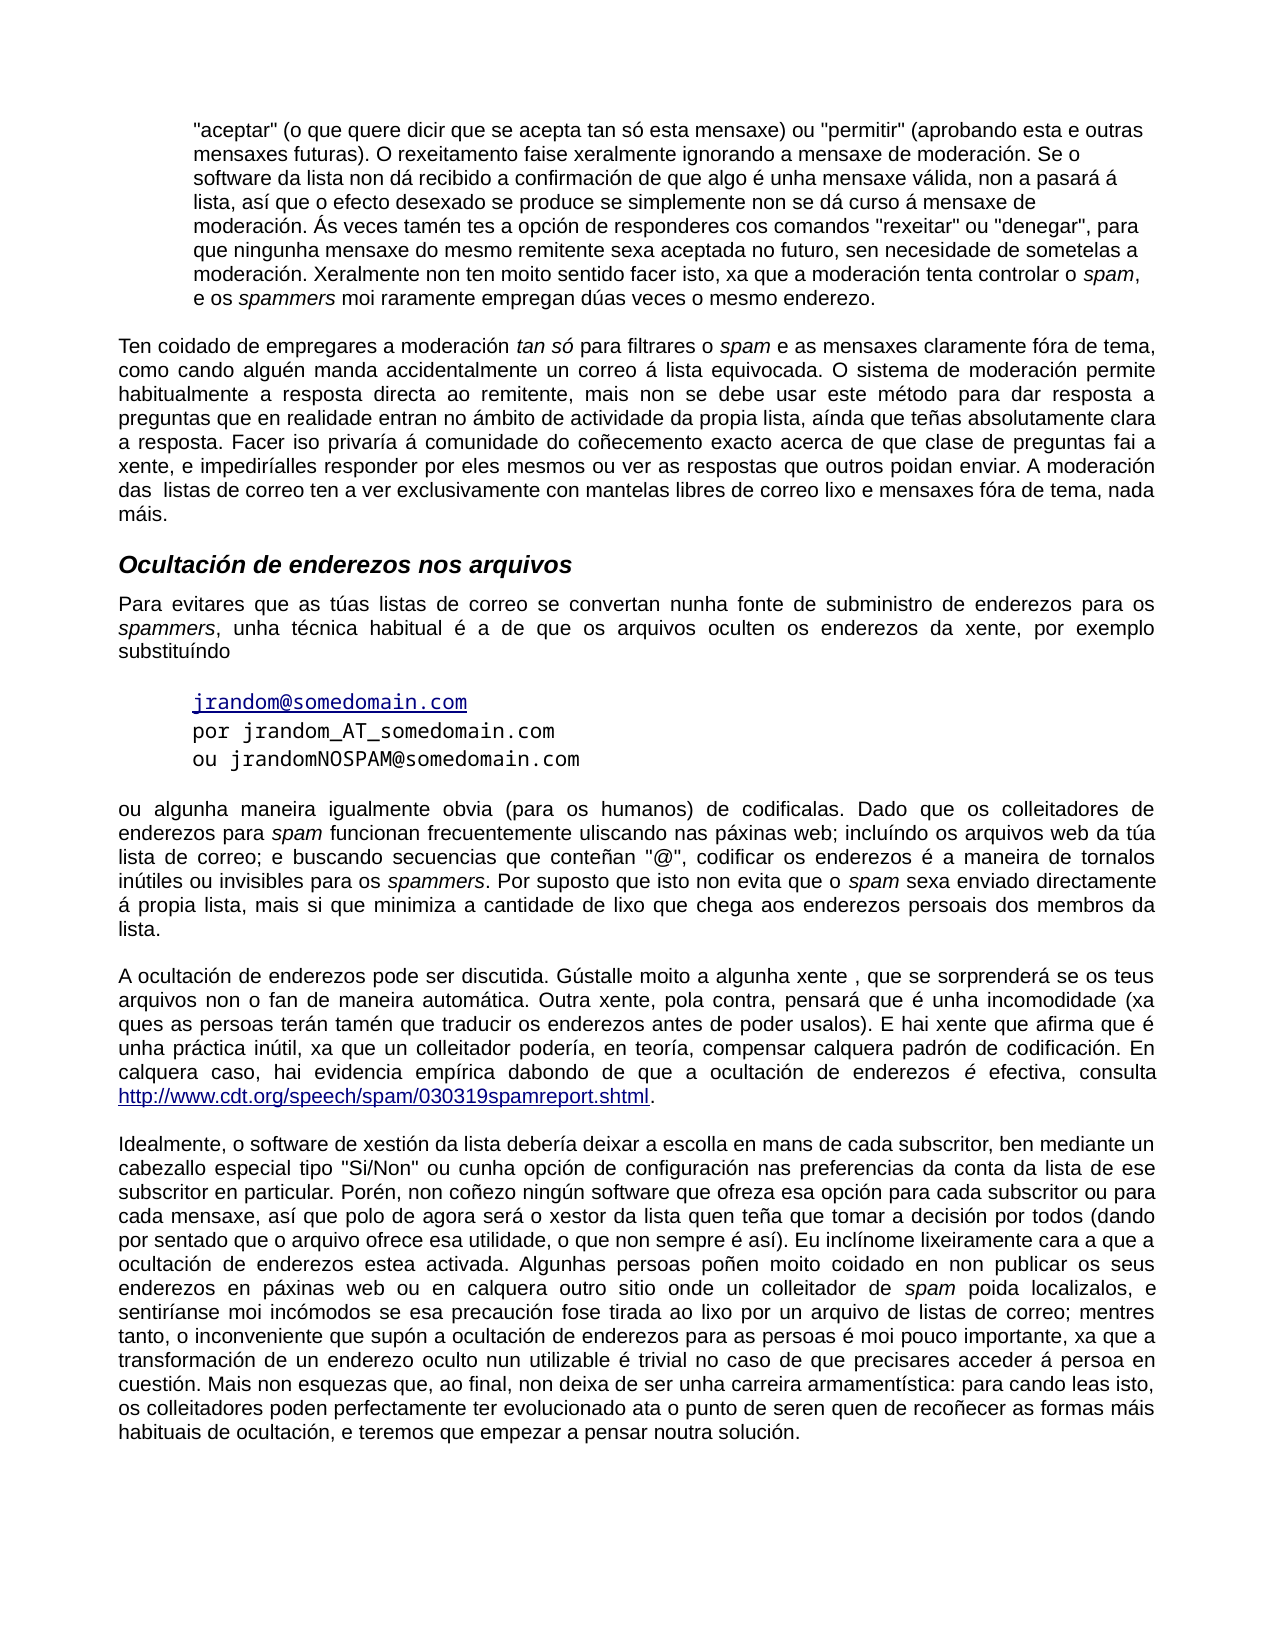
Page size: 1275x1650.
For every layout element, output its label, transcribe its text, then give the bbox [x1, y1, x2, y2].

text Idealmente, o software de xestión da lista debería deixar a escolla en mans de cada subscritor, ben mediante un cabezallo especial tipo "Si/Non" ou cunha opción de configuración nas preferencias da conta da lista de ese subscritor en particular. Porén, non coñezo ningún software que ofreza esa opción para cada subscritor ou para cada mensaxe, así que polo de agora será o xestor da lista quen teña que tomar a decisión por todos (dando por sentado que o arquivo ofrece esa utilidade, o que non sempre é así). Eu inclínome lixeiramente cara a que a ocultación de enderezos estea activada. Algunhas persoas poñen moito coidado en non publicar os seus enderezos en páxinas web ou en calquera outro sitio onde un colleitador de spam poida localizalos, e sentiríanse moi incómodos se esa precaución fose tirada ao lixo por un arquivo de listas de correo; mentres tanto, o inconveniente que supón a ocultación de enderezos para as persoas é moi pouco importante, xa que a transformación de un enderezo oculto nun utilizable é trivial no caso de que precisares acceder á persoa en cuestión. Mais non esquezas que, ao final, non deixa de ser unha carreira armamentística: para cando leas isto, os colleitadores poden perfectamente ter evolucionado ata o punto de seren quen de recoñecer as formas máis habituais de ocultación, e teremos que empezar a pensar noutra solución. [118, 1132, 1157, 1443]
text ou algunha maneira igualmente obvia (para os humanos) de codificalas. Dado que os colleitadores de enderezos para spam funcionan frecuentemente uliscando nas páxinas web; incluíndo os arquivos web da túa lista de correo; e buscando secuencias que conteñan "@", codificar os enderezos é a maneira de tornalos inútiles ou invisibles para os spammers. Por suposto que isto non evita que o spam sexa enviado directamente á propia lista, mais si que minimiza a cantidade de lixo que chega aos enderezos persoais dos membros da lista. [118, 797, 1157, 940]
text ou jrandomNOSPAM@somedomain.com [192, 744, 1157, 773]
subtitle Ocultación de enderezos nos arquivos [118, 550, 1157, 579]
text Para evitares que as túas listas de correo se convertan nunha fonte de subministro de enderezos para os spammers, unha técnica habitual é a de que os arquivos oculten os enderezos da xente, por exemplo substituíndo [118, 591, 1157, 663]
text Ten coidado de empregares a moderación tan só para filtrares o spam e as mensaxes claramente fóra de tema, como cando alguén manda accidentalmente un correo á lista equivocada. O sistema de moderación permite habitualmente a resposta directa ao remitente, mais non se debe usar este método para dar resposta a preguntas que en realidade entran no ámbito de actividade da propia lista, aínda que teñas absolutamente clara a resposta. Facer iso privaría á comunidade do coñecemento exacto acerca de que clase de preguntas fai a xente, e impediríalles responder por eles mesmos ou ver as respostas que outros poidan enviar. A moderación das listas de correo ten a ver exclusivamente con mantelas libres de correo lixo e mensaxes fóra de tema, nada máis. [118, 334, 1157, 525]
text A ocultación de enderezos pode ser discutida. Gústalle moito a algunha xente , que se sorprenderá se os teus arquivos non o fan de maneira automática. Outra xente, pola contra, pensará que é unha incomodidade (xa ques as persoas terán tamén que traducir os enderezos antes de poder usalos). E hai xente que afirma que é unha práctica inútil, xa que un colleitador podería, en teoría, compensar calquera padrón de codificación. En calquera caso, hai evidencia empírica dabondo de que a ocultación de enderezos é efectiva, consulta http://www.cdt.org/speech/spam/030319spamreport.shtml. [118, 964, 1157, 1108]
text jrandom@somedomain.com [192, 687, 1157, 716]
list "aceptar" (o que quere dicir que se acepta tan só esta mensaxe) ou "permitir" (aprobando esta e outras mensaxes futuras). O rexeitamento faise xeralmente ignorando a mensaxe de moderación. Se o software da lista non dá recibido a confirmación de que algo é unha mensaxe válida, non a pasará á lista, así que o efecto desexado se produce se simplemente non se dá curso á mensaxe de moderación. Ás veces tamén tes a opción de responderes cos comandos "rexeitar" ou "denegar", para que ningunha mensaxe do mesmo remitente sexa aceptada no futuro, sen necesidade de sometelas a moderación. Xeralmente non ten moito sentido facer isto, xa que a moderación tenta controlar o spam, e os spammers moi raramente empregan dúas veces o mesmo enderezo. [156, 118, 1157, 310]
text por jrandom_AT_somedomain.com [192, 716, 1157, 744]
